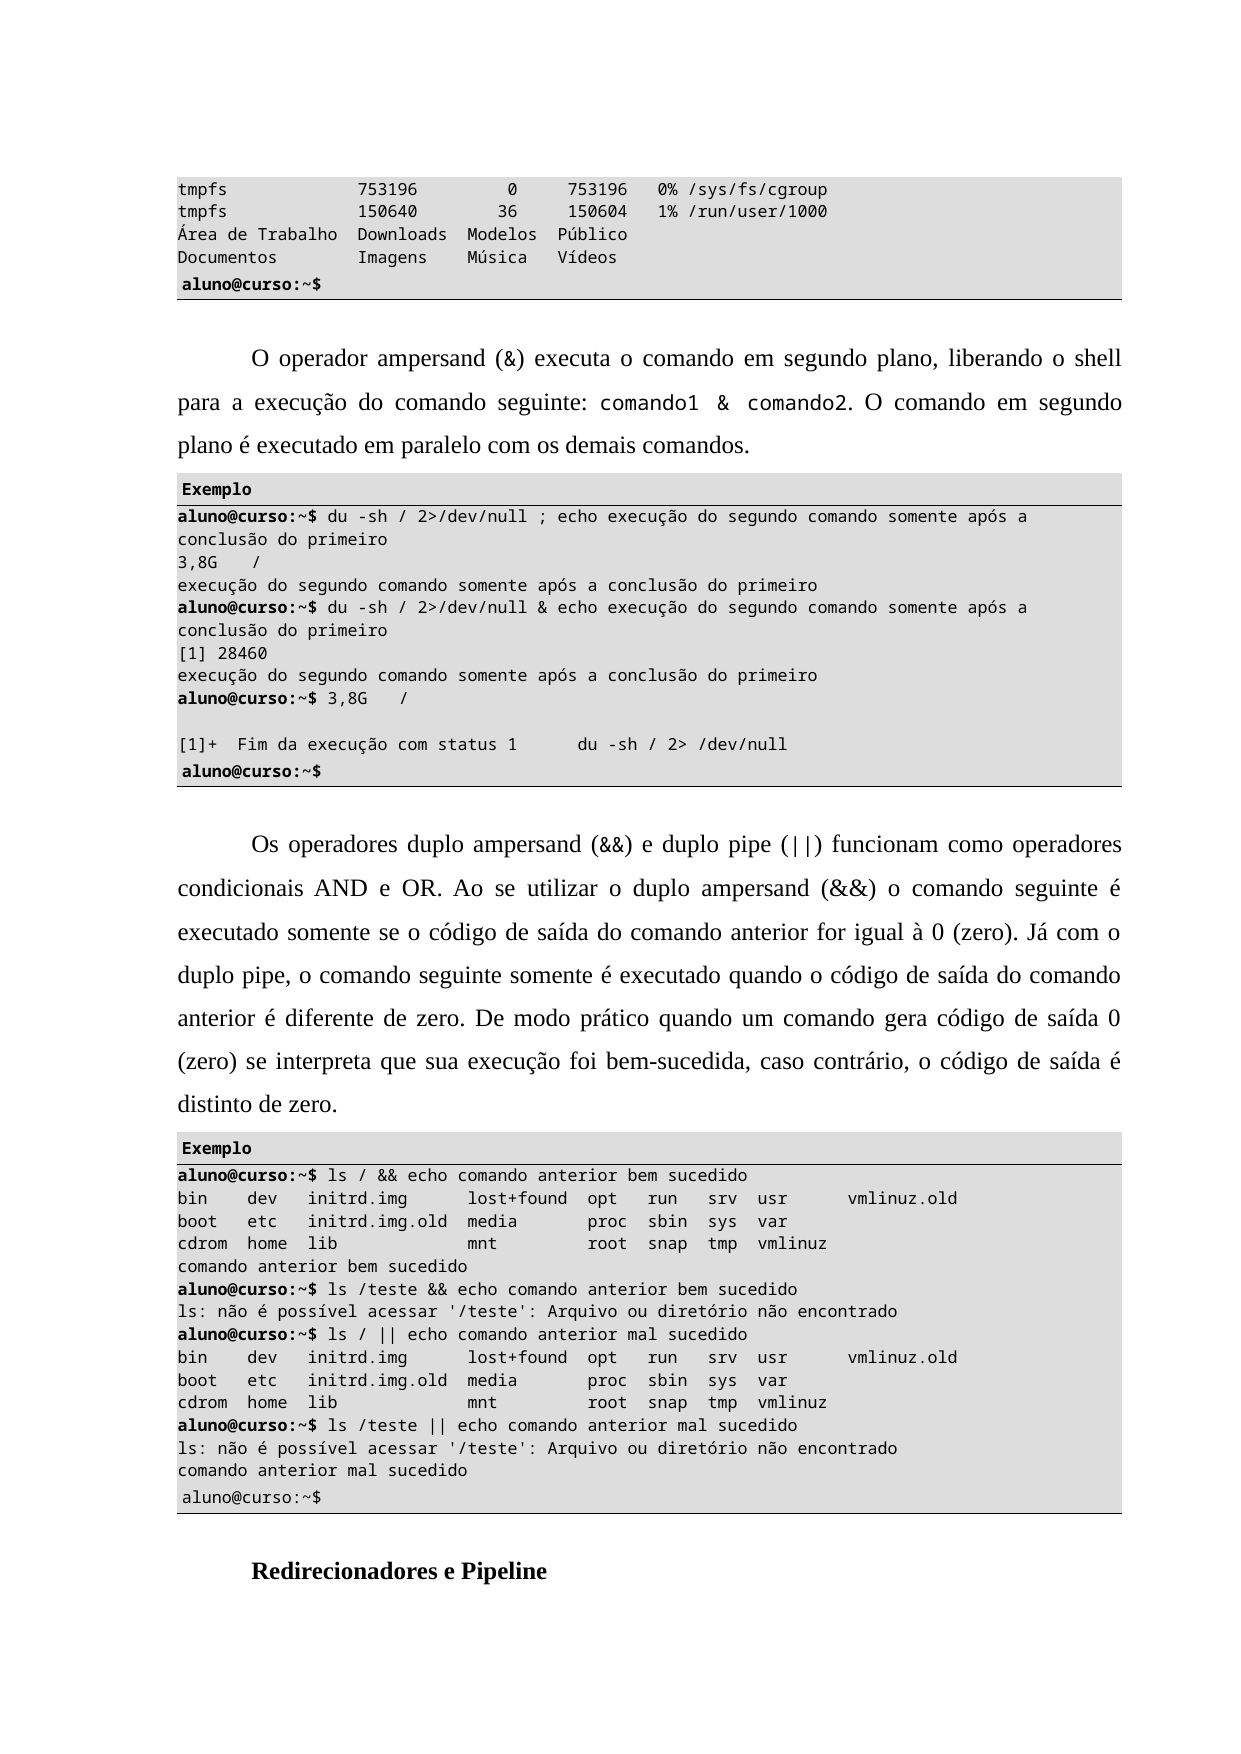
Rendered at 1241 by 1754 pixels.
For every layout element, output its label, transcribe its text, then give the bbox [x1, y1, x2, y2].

text aluno@curso:~$ 3,8G / [177, 687, 1122, 709]
text [1] 28460 [177, 641, 1122, 664]
text [1]+ Fim da execução com status 1 du -sh / 2> /dev/null [177, 732, 1122, 755]
text aluno@curso:~$ ls / || echo comando anterior mal sucedido [177, 1323, 1122, 1345]
text tmpfs 150640 36 150604 1% /run/user/1000 [177, 200, 1122, 223]
text aluno@curso:~$ [177, 268, 1122, 299]
text Área de Trabalho Downloads Modelos Público [177, 223, 1122, 245]
text tmpfs 753196 0 753196 0% /sys/fs/cgroup [177, 177, 1122, 200]
text aluno@curso:~$ ls / && echo comando anterior bem sucedido [177, 1165, 1122, 1186]
text Redirecionadores e Pipeline [177, 1556, 1122, 1585]
text cdrom home lib mnt root snap tmp vmlinuz [177, 1232, 1122, 1254]
text boot etc initrd.img.old media proc sbin sys var [177, 1209, 1122, 1232]
text aluno@curso:~$ du -sh / 2>/dev/null ; echo execução do segundo comando somente após a conclusão do primeiro [177, 506, 1122, 551]
text aluno@curso:~$ [177, 1482, 1122, 1513]
text aluno@curso:~$ ls /teste || echo comando anterior mal sucedido [177, 1413, 1122, 1436]
text bin dev initrd.img lost+found opt run srv usr vmlinuz.old [177, 1186, 1122, 1209]
text cdrom home lib mnt root snap tmp vmlinuz [177, 1391, 1122, 1413]
text O operador ampersand (&) executa o comando em segundo plano, liberando o shell para a execução do comando seguinte: comando1 & comando2. O comando em segundo plano é executado em paralelo com os demais comandos. [177, 343, 1122, 459]
text Exemplo [177, 1132, 1122, 1164]
text Documentos Imagens Música Vídeos [177, 245, 1122, 268]
text aluno@curso:~$ [177, 755, 1122, 786]
text execução do segundo comando somente após a conclusão do primeiro [177, 664, 1122, 687]
text Exemplo [177, 473, 1122, 505]
text boot etc initrd.img.old media proc sbin sys var [177, 1368, 1122, 1391]
text ls: não é possível acessar '/teste': Arquivo ou diretório não encontrado [177, 1300, 1122, 1323]
text 3,8G / [177, 551, 1122, 573]
text comando anterior mal sucedido [177, 1459, 1122, 1482]
text ls: não é possível acessar '/teste': Arquivo ou diretório não encontrado [177, 1436, 1122, 1459]
text aluno@curso:~$ du -sh / 2>/dev/null & echo execução do segundo comando somente após a conclusão do primeiro [177, 596, 1122, 641]
text bin dev initrd.img lost+found opt run srv usr vmlinuz.old [177, 1345, 1122, 1368]
text execução do segundo comando somente após a conclusão do primeiro [177, 573, 1122, 596]
text comando anterior bem sucedido [177, 1254, 1122, 1277]
text aluno@curso:~$ ls /teste && echo comando anterior bem sucedido [177, 1277, 1122, 1300]
text Os operadores duplo ampersand (&&) e duplo pipe (||) funcionam como operadores condicionais AND e OR. Ao se utilizar o duplo ampersand (&&) o comando seguinte é executado somente se o código de saída do comando anterior for igual à 0 (zero). Já com o duplo pipe, o comando seguinte somente é executado quando o código de saída do comando anterior é diferente de zero. De modo prático quando um comando gera código de saída 0 (zero) se interpreta que sua execução foi bem-sucedida, caso contrário, o código de saída é distinto de zero. [177, 829, 1122, 1118]
